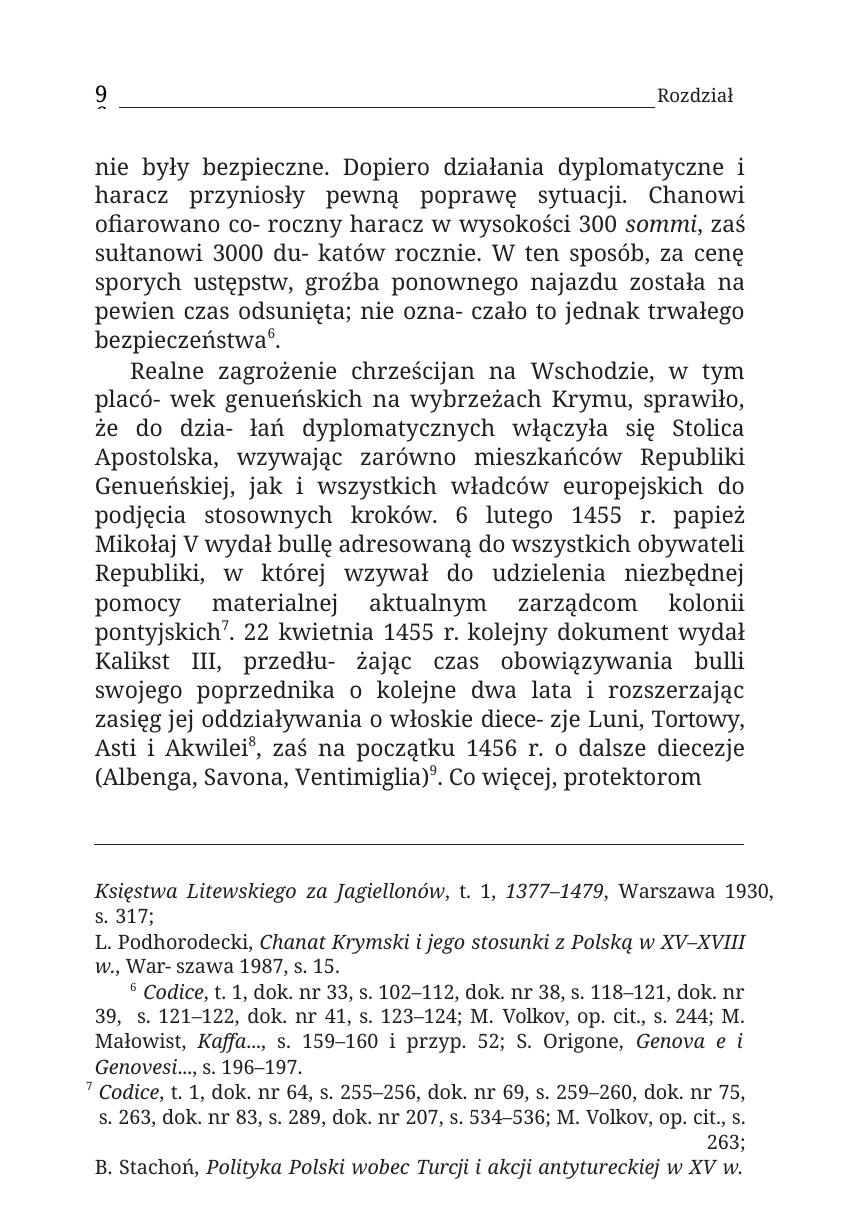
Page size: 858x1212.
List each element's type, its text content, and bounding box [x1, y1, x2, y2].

text 6 Codice, t. 1, dok. nr 33, s. 102–112, dok. nr 38, s. 118–121, dok. nr 39, s. 121–122, dok. nr 41, s. 123–124; M. Volkov, op. cit., s. 244; M. Małowist, Kaffa..., s. 159–160 i przyp. 52; S. Origone, Genova e i Genovesi..., s. 196–197. [94, 979, 745, 1080]
text Księstwa Litewskiego za Jagiellonów, t. 1, 1377–1479, Warszawa 1930, s. 317; [94, 877, 774, 929]
text B. Stachoń, Polityka Polski wobec Turcji i akcji antytureckiej w XV w. [94, 1154, 745, 1179]
text L. Podhorodecki, Chanat Krymski i jego stosunki z Polską w XV–XVIII w., War- szawa 1987, s. 15. [94, 929, 745, 979]
text nie były bezpieczne. Dopiero działania dyplomatyczne i haracz przyniosły pewną poprawę sytuacji. Chanowi ofiarowano co- roczny haracz w wysokości 300 sommi, zaś sułtanowi 3000 du- katów rocznie. W ten sposób, za cenę sporych ustępstw, groźba ponownego najazdu została na pewien czas odsunięta; nie ozna- czało to jednak trwałego bezpieczeństwa6. [94, 152, 745, 356]
text s. 263, dok. nr 83, s. 289, dok. nr 207, s. 534–536; M. Volkov, op. cit., s. 263; [83, 1104, 745, 1154]
text 7 Codice, t. 1, dok. nr 64, s. 255–256, dok. nr 69, s. 259–260, dok. nr 75, [83, 1080, 745, 1104]
text Realne zagrożenie chrześcijan na Wschodzie, w tym placó- wek genueńskich na wybrzeżach Krymu, sprawiło, że do dzia- łań dyplomatycznych włączyła się Stolica Apostolska, wzywając zarówno mieszkańców Republiki Genueńskiej, jak i wszystkich władców europejskich do podjęcia stosownych kroków. 6 lutego 1455 r. papież Mikołaj V wydał bullę adresowaną do wszystkich obywateli Republiki, w której wzywał do udzielenia niezbędnej pomocy materialnej aktualnym zarządcom kolonii pontyjskich7. 22 kwietnia 1455 r. kolejny dokument wydał Kalikst III, przedłu- żając czas obowiązywania bulli swojego poprzednika o kolejne dwa lata i rozszerzając zasięg jej oddziaływania o włoskie diece- zje Luni, Tortowy, Asti i Akwilei8, zaś na początku 1456 r. o dalsze diecezje (Albenga, Savona, Ventimiglia)9. Co więcej, protektorom [94, 356, 745, 792]
